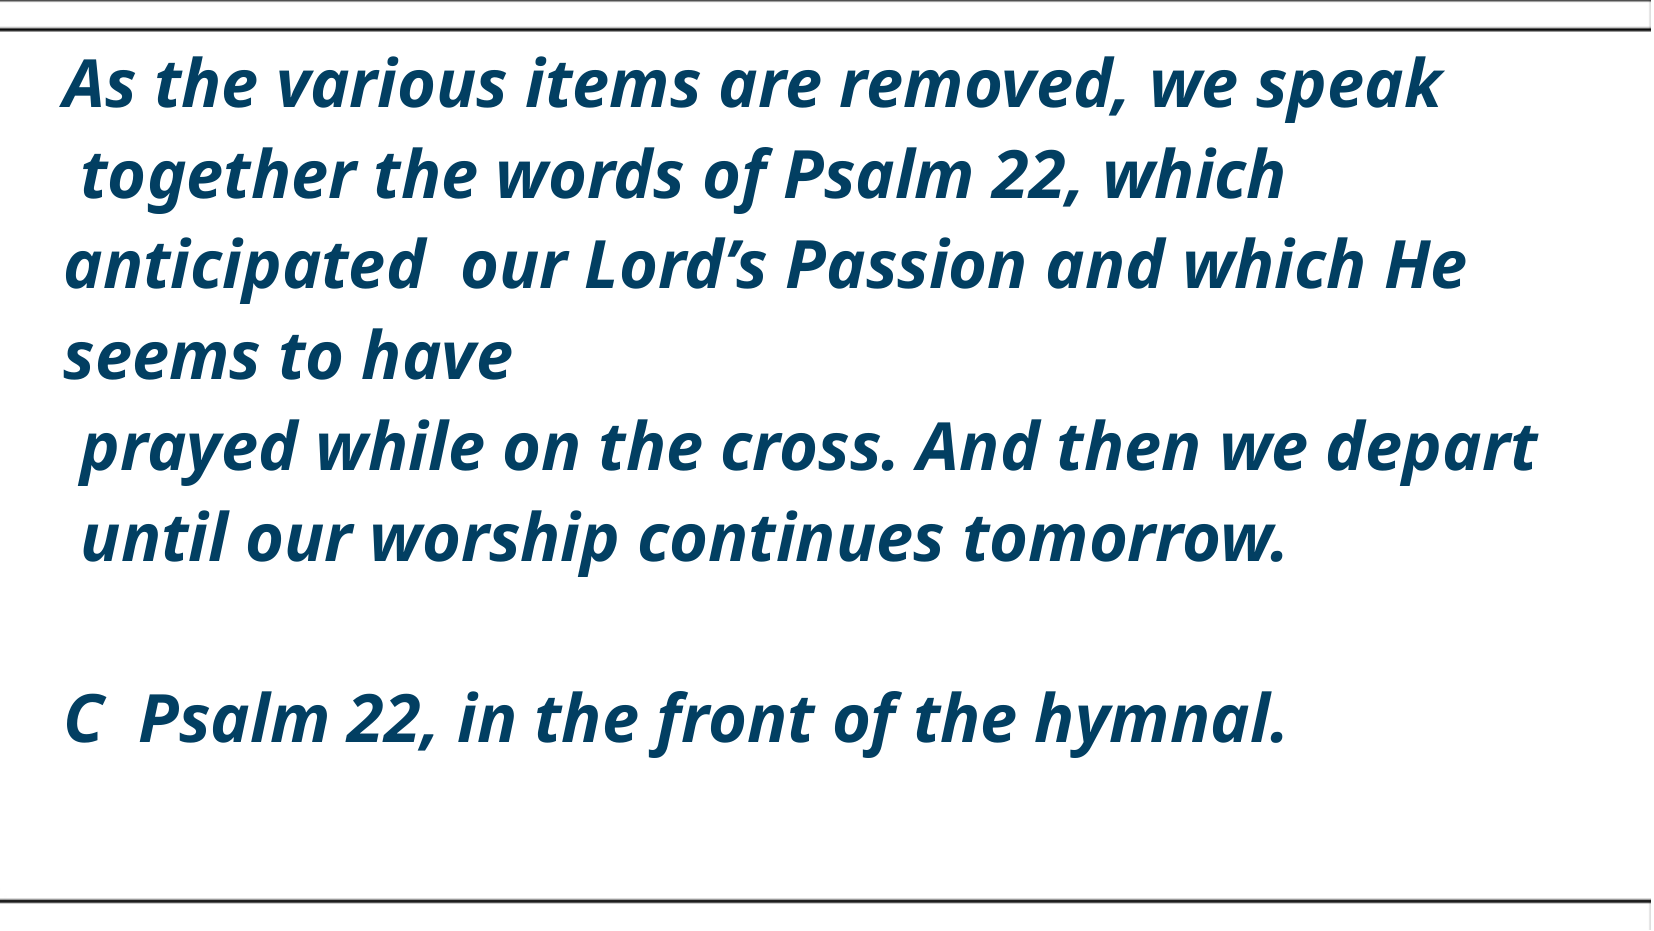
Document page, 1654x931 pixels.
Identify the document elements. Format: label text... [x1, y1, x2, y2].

picture [0, 0, 1651, 930]
text_box As the various items are removed, we speak together the words of Psalm 22, which anticipated our Lord’s Passion and which He seems to have prayed while on the cross. And then we depart until our worship continues tomorrow. C Psalm 22, in the front of the hymnal. [48, 28, 1608, 665]
